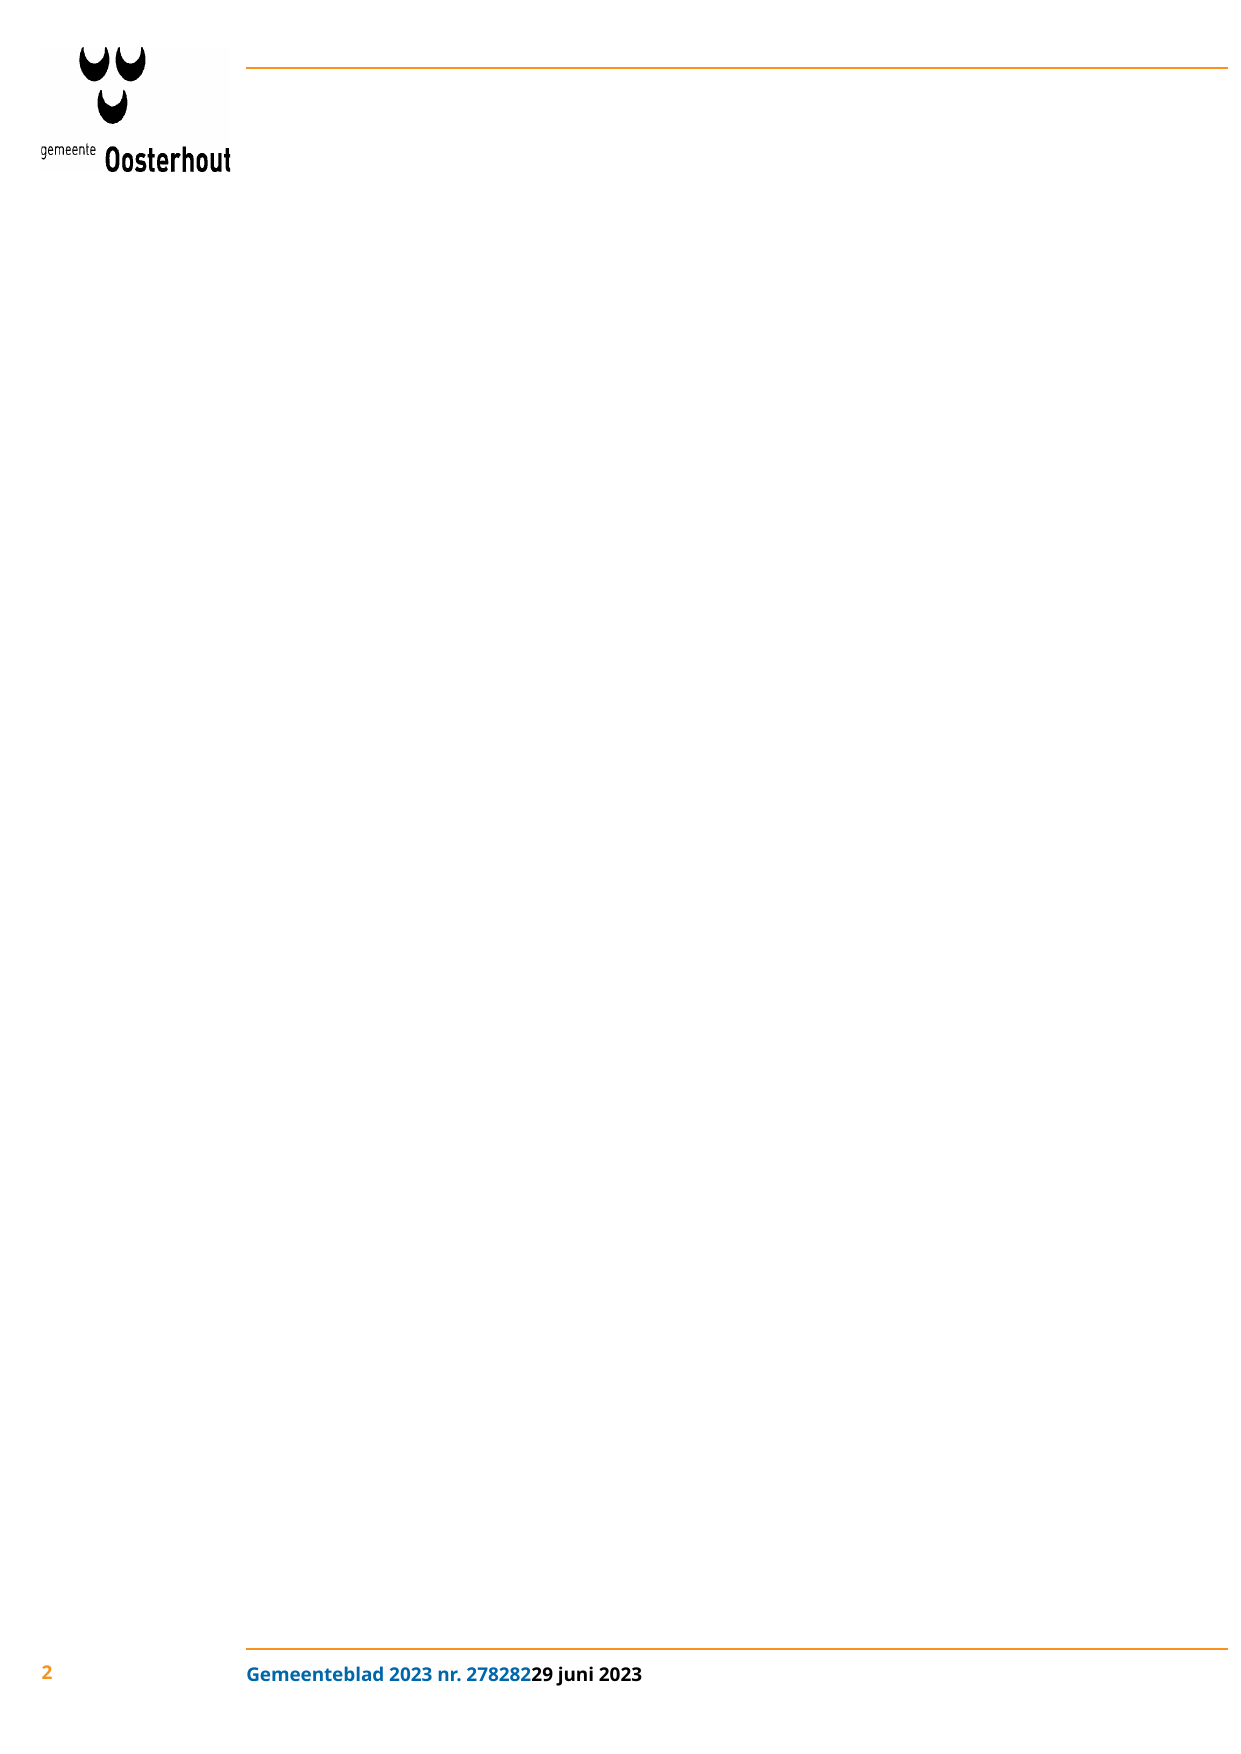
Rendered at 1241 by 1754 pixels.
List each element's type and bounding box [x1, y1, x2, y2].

picture [41, 47, 231, 172]
